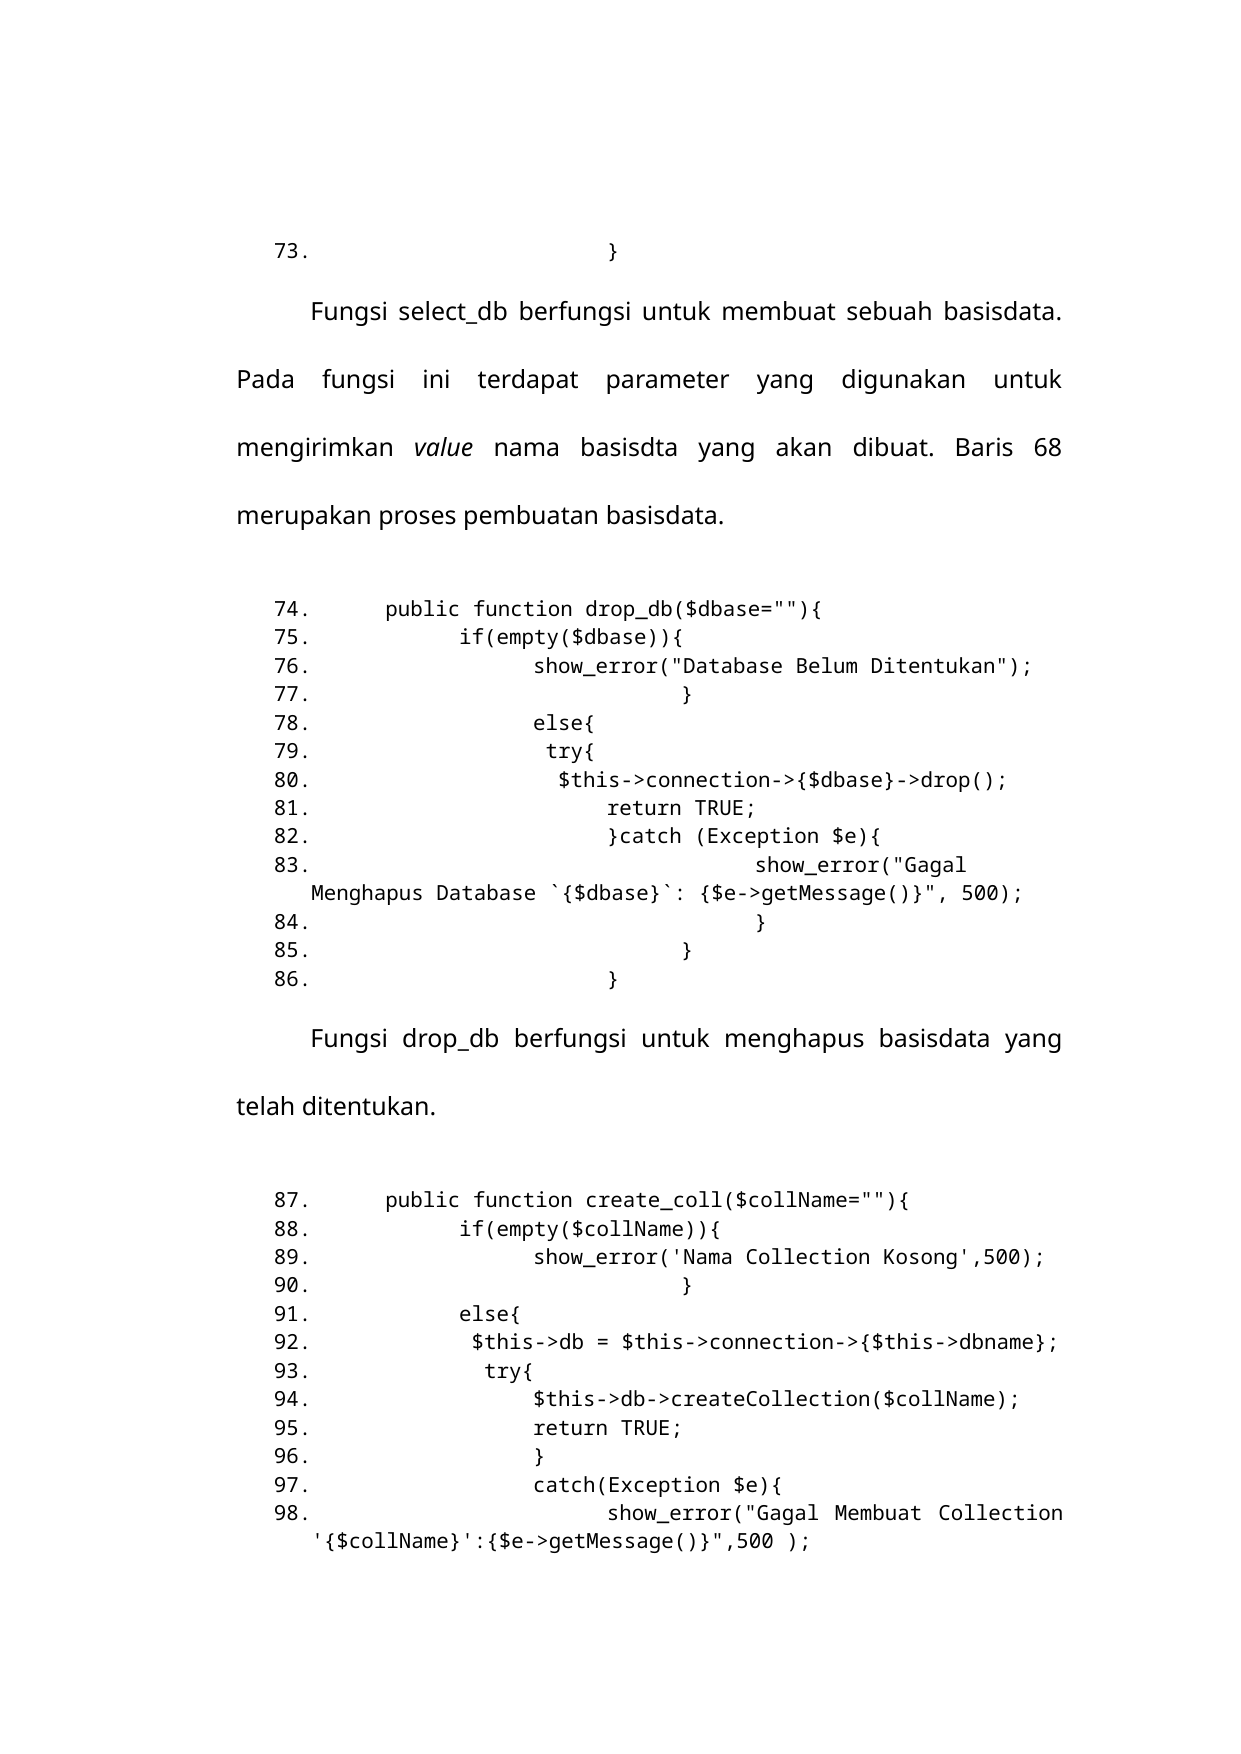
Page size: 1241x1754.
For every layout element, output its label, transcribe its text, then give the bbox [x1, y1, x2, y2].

list } [274, 1271, 1063, 1299]
text Fungsi select_db berfungsi untuk membuat sebuah basisdata. Pada fungsi ini terdapat parameter yang digunakan untuk mengirimkan value nama basisdta yang akan dibuat. Baris 68 merupakan proses pembuatan basisdata. [236, 293, 1063, 532]
list catch(Exception $e){ [274, 1470, 1063, 1498]
text Fungsi drop_db berfungsi untuk menghapus basisdata yang telah ditentukan. [236, 1021, 1063, 1123]
list $this->db = $this->connection->{$this->dbname}; [274, 1327, 1063, 1356]
list public function drop_db($dbase=""){ [274, 594, 1063, 622]
list public function create_coll($collName=""){ [274, 1185, 1063, 1214]
list try{ [274, 736, 1063, 765]
list } [274, 964, 1063, 992]
list else{ [274, 1299, 1063, 1327]
list } [274, 679, 1063, 708]
list } [274, 935, 1063, 964]
list }catch (Exception $e){ [274, 822, 1063, 850]
list if(empty($dbase)){ [274, 622, 1063, 651]
list try{ [274, 1356, 1063, 1384]
list } [274, 1441, 1063, 1470]
list show_error('Nama Collection Kosong',500); [274, 1242, 1063, 1271]
list return TRUE; [274, 793, 1063, 822]
list show_error("Database Belum Ditentukan"); [274, 651, 1063, 679]
list else{ [274, 708, 1063, 736]
list show_error("Gagal Menghapus Database `{$dbase}`: {$e->getMessage()}", 500); [274, 850, 1063, 907]
list $this->db->createCollection($collName); [274, 1384, 1063, 1413]
list return TRUE; [274, 1413, 1063, 1441]
list } [274, 236, 1063, 265]
list } [274, 907, 1063, 935]
list if(empty($collName)){ [274, 1214, 1063, 1242]
list show_error("Gagal Membuat Collection '{$collName}':{$e->getMessage()}",500 ); [274, 1498, 1063, 1555]
list $this->connection->{$dbase}->drop(); [274, 765, 1063, 793]
